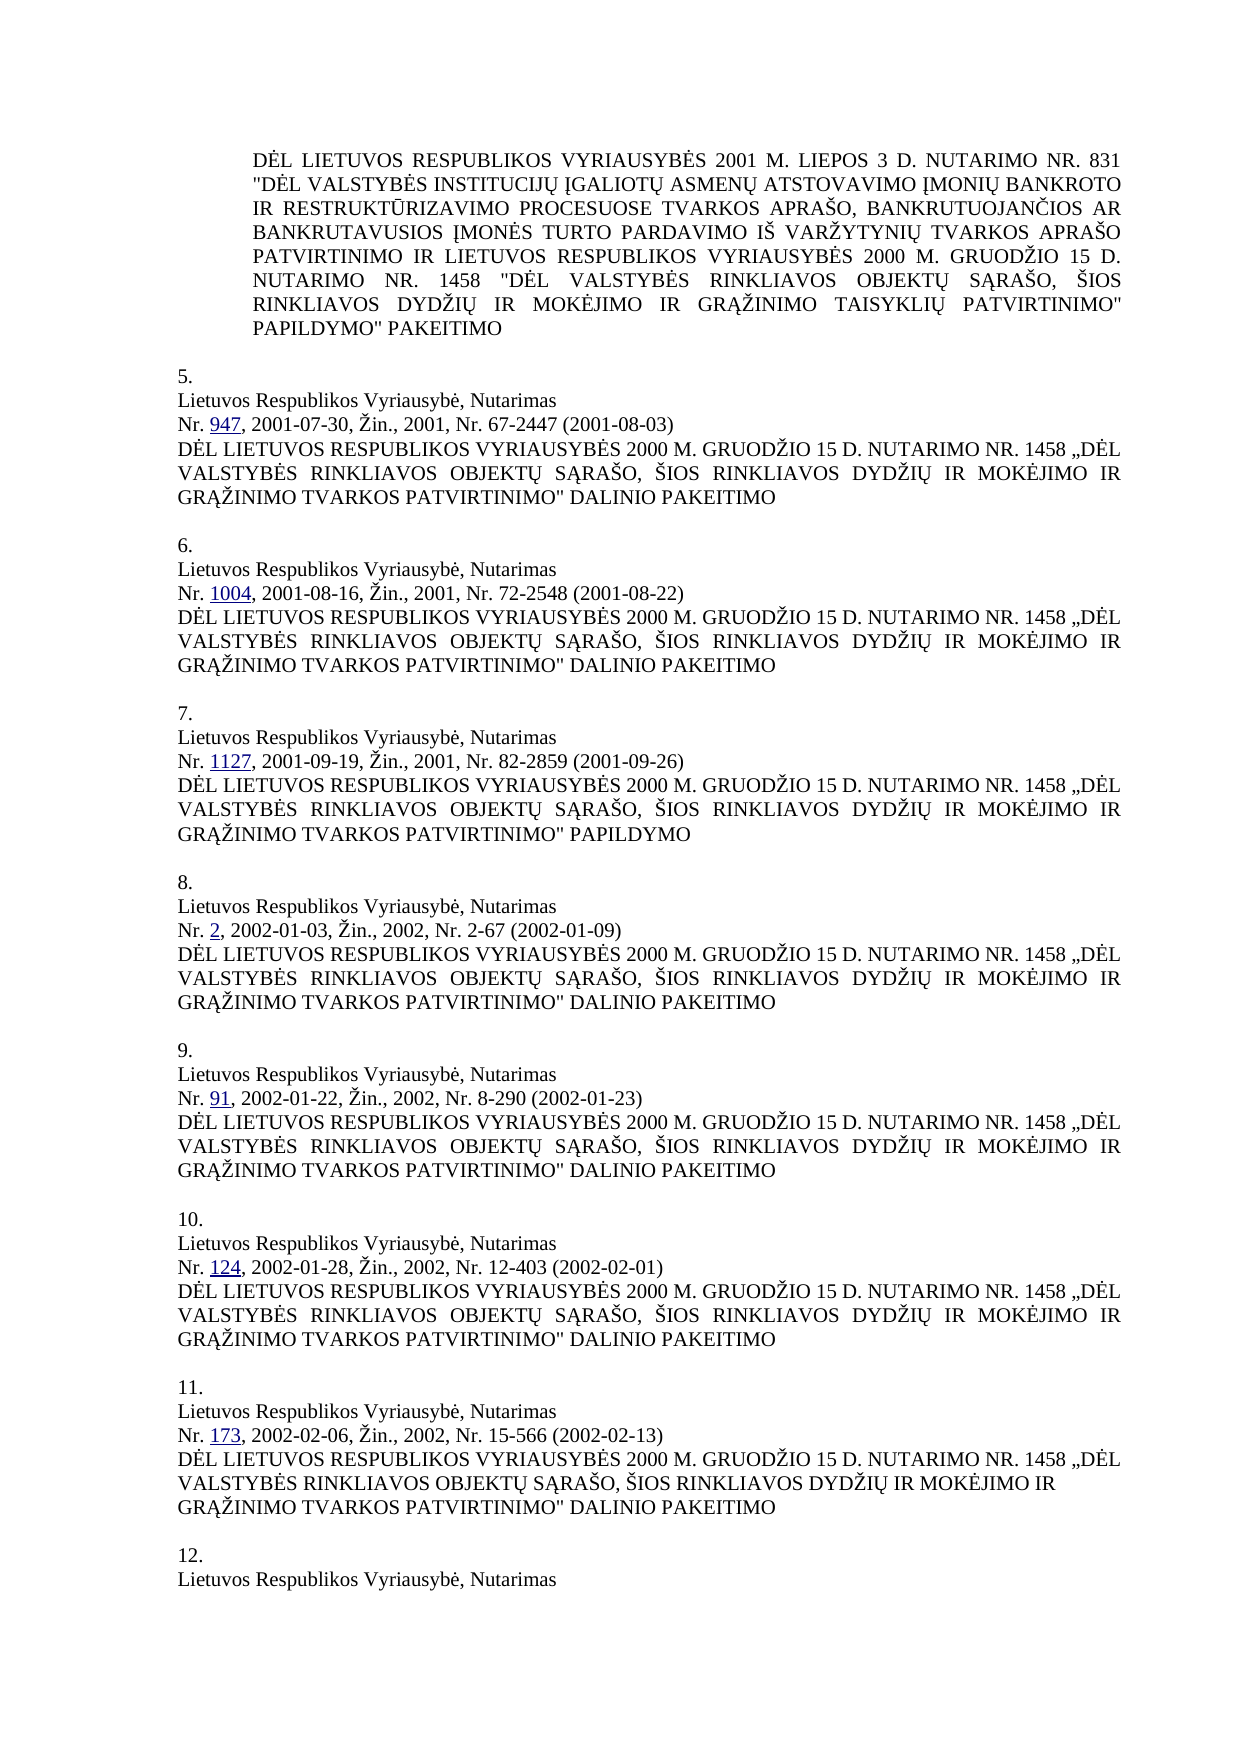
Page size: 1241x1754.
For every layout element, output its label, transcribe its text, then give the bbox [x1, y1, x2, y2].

text Lietuvos Respublikos Vyriausybė, Nutarimas [177, 894, 1122, 918]
text DĖL LIETUVOS RESPUBLIKOS VYRIAUSYBĖS 2000 M. GRUODŽIO 15 D. NUTARIMO NR. 1458 „DĖL VALSTYBĖS RINKLIAVOS OBJEKTŲ SĄRAŠO, ŠIOS RINKLIAVOS DYDŽIŲ IR MOKĖJIMO IR GRĄŽINIMO TVARKOS PATVIRTINIMO" PAPILDYMO [177, 773, 1122, 846]
text 8. [177, 869, 1122, 894]
text DĖL LIETUVOS RESPUBLIKOS VYRIAUSYBĖS 2001 M. LIEPOS 3 D. NUTARIMO NR. 831 "DĖL VALSTYBĖS INSTITUCIJŲ ĮGALIOTŲ ASMENŲ ATSTOVAVIMO ĮMONIŲ BANKROTO IR RESTRUKTŪRIZAVIMO PROCESUOSE TVARKOS APRAŠO, BANKRUTUOJANČIOS AR BANKRUTAVUSIOS ĮMONĖS TURTO PARDAVIMO IŠ VARŽYTYNIŲ TVARKOS APRAŠO PATVIRTINIMO IR LIETUVOS RESPUBLIKOS VYRIAUSYBĖS 2000 M. GRUODŽIO 15 D. NUTARIMO NR. 1458 "DĖL VALSTYBĖS RINKLIAVOS OBJEKTŲ SĄRAŠO, ŠIOS RINKLIAVOS DYDŽIŲ IR MOKĖJIMO IR GRĄŽINIMO TAISYKLIŲ PATVIRTINIMO" PAPILDYMO" PAKEITIMO [252, 148, 1122, 340]
text Nr. 124, 2002-01-28, Žin., 2002, Nr. 12-403 (2002-02-01) [177, 1254, 1122, 1279]
text 9. [177, 1038, 1122, 1062]
text Nr. 2, 2002-01-03, Žin., 2002, Nr. 2-67 (2002-01-09) [177, 918, 1122, 942]
text DĖL LIETUVOS RESPUBLIKOS VYRIAUSYBĖS 2000 M. GRUODŽIO 15 D. NUTARIMO NR. 1458 „DĖL VALSTYBĖS RINKLIAVOS OBJEKTŲ SĄRAŠO, ŠIOS RINKLIAVOS DYDŽIŲ IR MOKĖJIMO IR GRĄŽINIMO TVARKOS PATVIRTINIMO" DALINIO PAKEITIMO [177, 1110, 1122, 1182]
text Lietuvos Respublikos Vyriausybė, Nutarimas [177, 557, 1122, 581]
text Nr. 1127, 2001-09-19, Žin., 2001, Nr. 82-2859 (2001-09-26) [177, 749, 1122, 773]
text 6. [177, 533, 1122, 557]
text 5. [177, 364, 1122, 388]
text 7. [177, 701, 1122, 725]
text Nr. 947, 2001-07-30, Žin., 2001, Nr. 67-2447 (2001-08-03) [177, 412, 1122, 436]
text 11. [177, 1375, 1122, 1399]
text Nr. 1004, 2001-08-16, Žin., 2001, Nr. 72-2548 (2001-08-22) [177, 581, 1122, 605]
text Lietuvos Respublikos Vyriausybė, Nutarimas [177, 725, 1122, 749]
text Lietuvos Respublikos Vyriausybė, Nutarimas [177, 1062, 1122, 1086]
text DĖL LIETUVOS RESPUBLIKOS VYRIAUSYBĖS 2000 M. GRUODŽIO 15 D. NUTARIMO NR. 1458 „DĖL VALSTYBĖS RINKLIAVOS OBJEKTŲ SĄRAŠO, ŠIOS RINKLIAVOS DYDŽIŲ IR MOKĖJIMO IR GRĄŽINIMO TVARKOS PATVIRTINIMO" DALINIO PAKEITIMO [177, 1279, 1122, 1351]
text Nr. 91, 2002-01-22, Žin., 2002, Nr. 8-290 (2002-01-23) [177, 1086, 1122, 1110]
text DĖL LIETUVOS RESPUBLIKOS VYRIAUSYBĖS 2000 M. GRUODŽIO 15 D. NUTARIMO NR. 1458 „DĖL VALSTYBĖS RINKLIAVOS OBJEKTŲ SĄRAŠO, ŠIOS RINKLIAVOS DYDŽIŲ IR MOKĖJIMO IR GRĄŽINIMO TVARKOS PATVIRTINIMO" DALINIO PAKEITIMO [177, 605, 1122, 677]
text 10. [177, 1206, 1122, 1231]
text Nr. 173, 2002-02-06, Žin., 2002, Nr. 15-566 (2002-02-13) [177, 1423, 1122, 1447]
text DĖL LIETUVOS RESPUBLIKOS VYRIAUSYBĖS 2000 M. GRUODŽIO 15 D. NUTARIMO NR. 1458 „DĖL VALSTYBĖS RINKLIAVOS OBJEKTŲ SĄRAŠO, ŠIOS RINKLIAVOS DYDŽIŲ IR MOKĖJIMO IR GRĄŽINIMO TVARKOS PATVIRTINIMO" DALINIO PAKEITIMO [177, 942, 1122, 1014]
text DĖL LIETUVOS RESPUBLIKOS VYRIAUSYBĖS 2000 M. GRUODŽIO 15 D. NUTARIMO NR. 1458 „DĖL VALSTYBĖS RINKLIAVOS OBJEKTŲ SĄRAŠO, ŠIOS RINKLIAVOS DYDŽIŲ IR MOKĖJIMO IR GRĄŽINIMO TVARKOS PATVIRTINIMO" DALINIO PAKEITIMO [177, 436, 1122, 509]
text Lietuvos Respublikos Vyriausybė, Nutarimas [177, 1567, 1122, 1591]
text Lietuvos Respublikos Vyriausybė, Nutarimas [177, 1231, 1122, 1254]
text 12. [177, 1543, 1122, 1567]
text Lietuvos Respublikos Vyriausybė, Nutarimas [177, 388, 1122, 412]
text DĖL LIETUVOS RESPUBLIKOS VYRIAUSYBĖS 2000 M. GRUODŽIO 15 D. NUTARIMO NR. 1458 „DĖL VALSTYBĖS RINKLIAVOS OBJEKTŲ SĄRAŠO, ŠIOS RINKLIAVOS DYDŽIŲ IR MOKĖJIMO IR GRĄŽINIMO TVARKOS PATVIRTINIMO" DALINIO PAKEITIMO [177, 1447, 1122, 1519]
text Lietuvos Respublikos Vyriausybė, Nutarimas [177, 1399, 1122, 1423]
